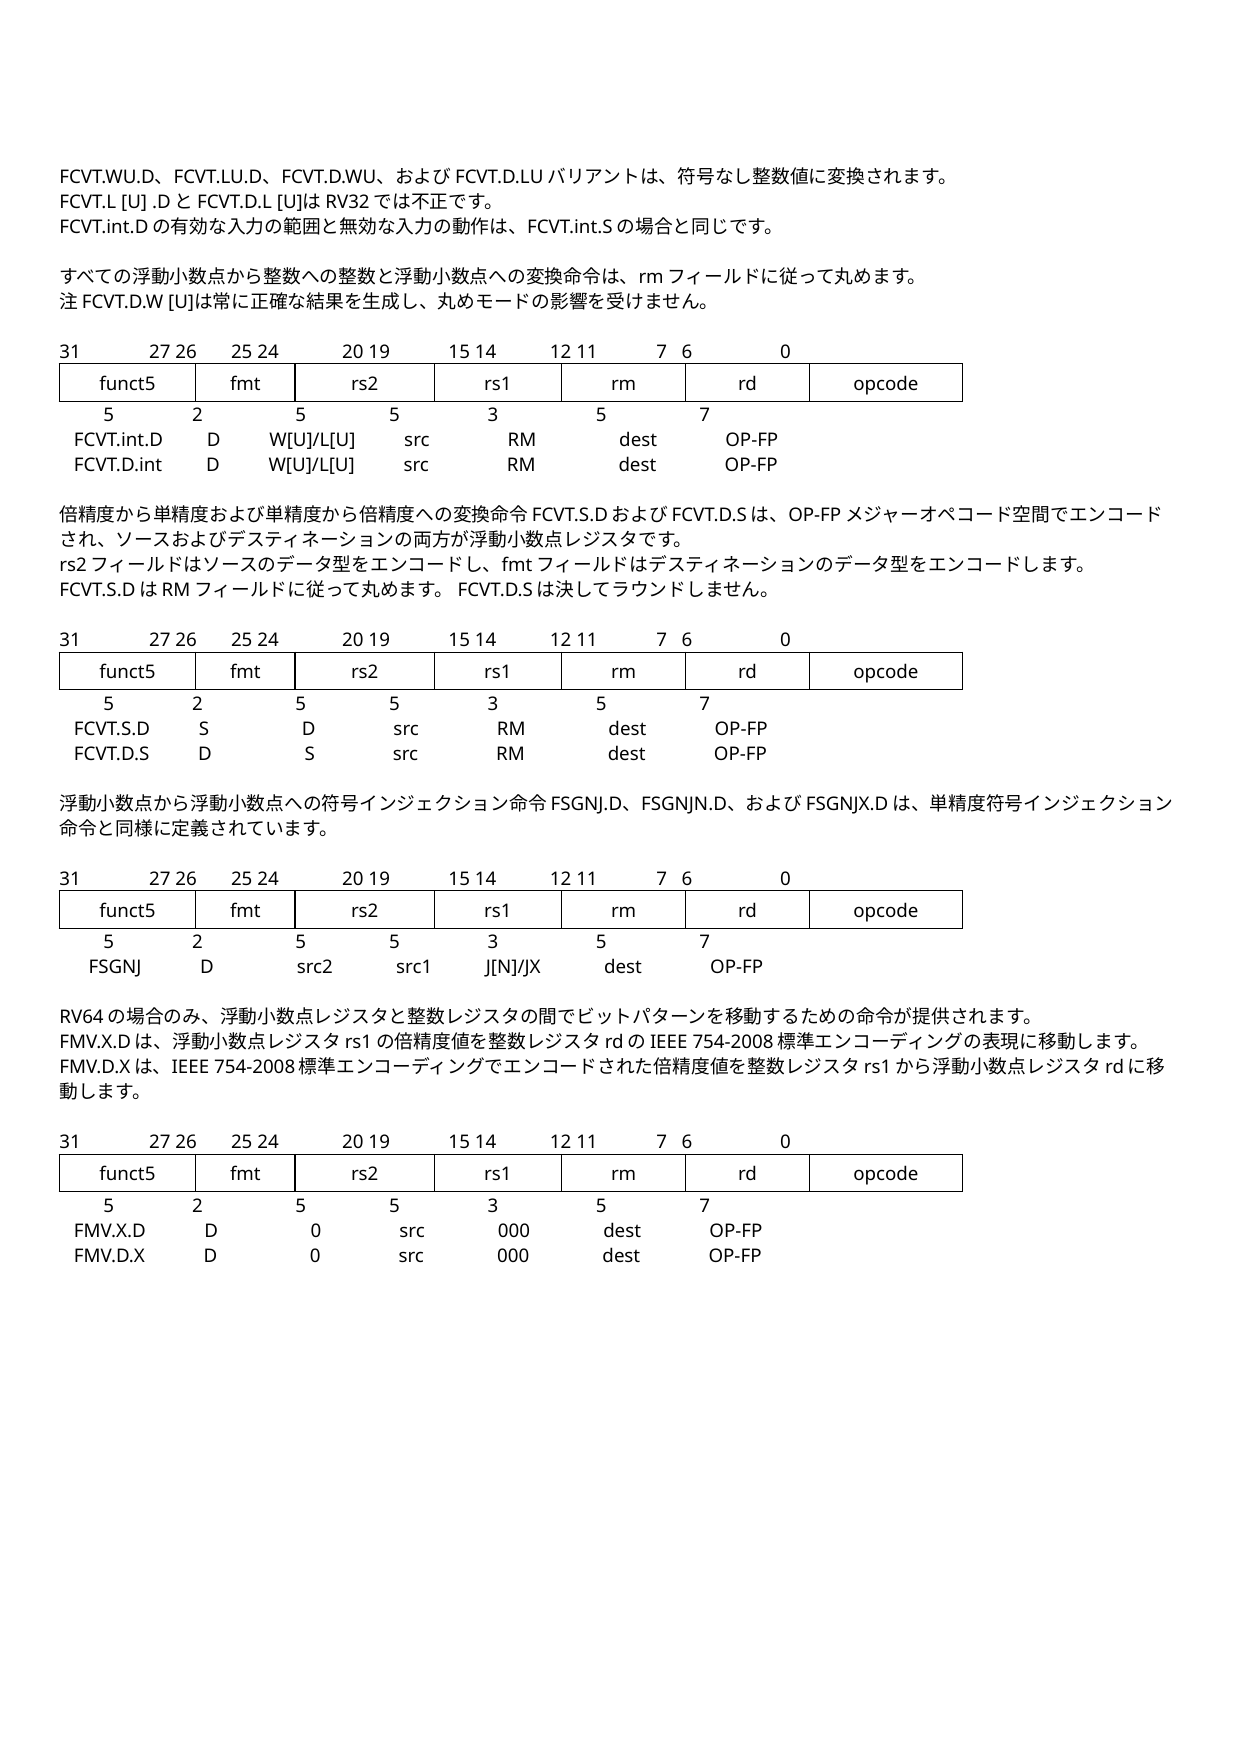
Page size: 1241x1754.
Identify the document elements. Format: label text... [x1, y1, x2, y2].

table_header fmt [196, 891, 294, 928]
table_header rd [686, 1155, 809, 1191]
text 31 27 26 25 24 20 19 15 14 12 11 7 6 0 [59, 627, 1181, 652]
table_header rs1 [435, 891, 561, 928]
text FMV.D.Xは、IEEE 754-2008標準エンコーディングでエンコードされた倍精度値を整数レジスタrs1から浮動小数点レジスタrdに移動します。 [59, 1054, 1181, 1104]
text FCVT.D.S D S src RM dest OP-FP [59, 740, 1181, 765]
table_header [963, 1154, 1081, 1191]
table_header fmt [196, 1155, 294, 1191]
table_header rs1 [435, 653, 561, 689]
table_header rs2 [296, 891, 434, 928]
text FCVT.int.D D W[U]/L[U] src RM dest OP-FP [59, 427, 1181, 452]
table_header rm [562, 653, 685, 689]
table_header rd [686, 653, 809, 689]
table_header [963, 363, 1081, 401]
table_header rm [562, 891, 685, 928]
table_header rs2 [296, 653, 434, 689]
table_header rd [686, 891, 809, 928]
table_header funct5 [60, 891, 195, 928]
text FCVT.WU.D、FCVT.LU.D、FCVT.D.WU、およびFCVT.D.LUバリアントは、符号なし整数値に変換されます。 [59, 163, 1181, 188]
table_header funct5 [60, 1155, 195, 1191]
table_header opcode [810, 653, 962, 689]
text FSGNJ D src2 src1 J[N]/JX dest OP-FP [59, 954, 1181, 979]
table_header opcode [810, 1155, 962, 1191]
text 5 2 5 5 3 5 7 [59, 1192, 1181, 1217]
text 31 27 26 25 24 20 19 15 14 12 11 7 6 0 [59, 865, 1181, 890]
text FCVT.S.DはRMフィールドに従って丸めます。 FCVT.D.Sは決してラウンドしません。 [59, 577, 1181, 602]
table_header rm [562, 364, 685, 401]
text FCVT.L [U] .DとFCVT.D.L [U]はRV32では不正です。 [59, 188, 1181, 213]
table_header fmt [196, 653, 294, 689]
text 5 2 5 5 3 5 7 [59, 402, 1181, 427]
table_header rd [686, 364, 809, 401]
table_header [963, 890, 1081, 928]
table_header funct5 [60, 653, 195, 689]
text rs2フィールドはソースのデータ型をエンコードし、fmtフィールドはデスティネーションのデータ型をエンコードします。 [59, 552, 1181, 577]
text FMV.X.Dは、浮動小数点レジスタrs1の倍精度値を整数レジスタrdのIEEE 754-2008標準エンコーディングの表現に移動します。 [59, 1029, 1181, 1054]
text 31 27 26 25 24 20 19 15 14 12 11 7 6 0 [59, 338, 1181, 363]
table_header opcode [810, 364, 962, 401]
text 31 27 26 25 24 20 19 15 14 12 11 7 6 0 [59, 1129, 1181, 1154]
table_header fmt [196, 364, 294, 401]
text 5 2 5 5 3 5 7 [59, 690, 1181, 715]
text FCVT.int.Dの有効な入力の範囲と無効な入力の動作は、FCVT.int.Sの場合と同じです。 [59, 213, 1181, 238]
text FMV.D.X D 0 src 000 dest OP-FP [59, 1242, 1181, 1267]
table_header rm [562, 1155, 685, 1191]
text 5 2 5 5 3 5 7 [59, 929, 1181, 954]
table_header funct5 [60, 364, 195, 401]
text RV64の場合のみ、浮動小数点レジスタと整数レジスタの間でビットパターンを移動するための命令が提供されます。 [59, 1004, 1181, 1029]
text FCVT.D.int D W[U]/L[U] src RM dest OP-FP [59, 452, 1181, 477]
table_header rs1 [435, 364, 561, 401]
text 注FCVT.D.W [U]は常に正確な結果を生成し、丸めモードの影響を受けません。 [59, 288, 1181, 313]
text すべての浮動小数点から整数への整数と浮動小数点への変換命令は、rmフィールドに従って丸めます。 [59, 263, 1181, 288]
text FMV.X.D D 0 src 000 dest OP-FP [59, 1217, 1181, 1242]
table_header rs2 [296, 364, 434, 401]
text 浮動小数点から浮動小数点への符号インジェクション命令FSGNJ.D、FSGNJN.D、およびFSGNJX.Dは、単精度符号インジェクション命令と同様に定義されています。 [59, 790, 1181, 840]
table_header rs2 [296, 1155, 434, 1191]
table_header [963, 652, 1081, 689]
table_header opcode [810, 891, 962, 928]
text FCVT.S.D S D src RM dest OP-FP [59, 715, 1181, 740]
text 倍精度から単精度および単精度から倍精度への変換命令FCVT.S.DおよびFCVT.D.Sは、OP-FPメジャーオペコード空間でエンコードされ、ソースおよびデスティネーションの両方が浮動小数点レジスタです。 [59, 502, 1181, 552]
table_header rs1 [435, 1155, 561, 1191]
